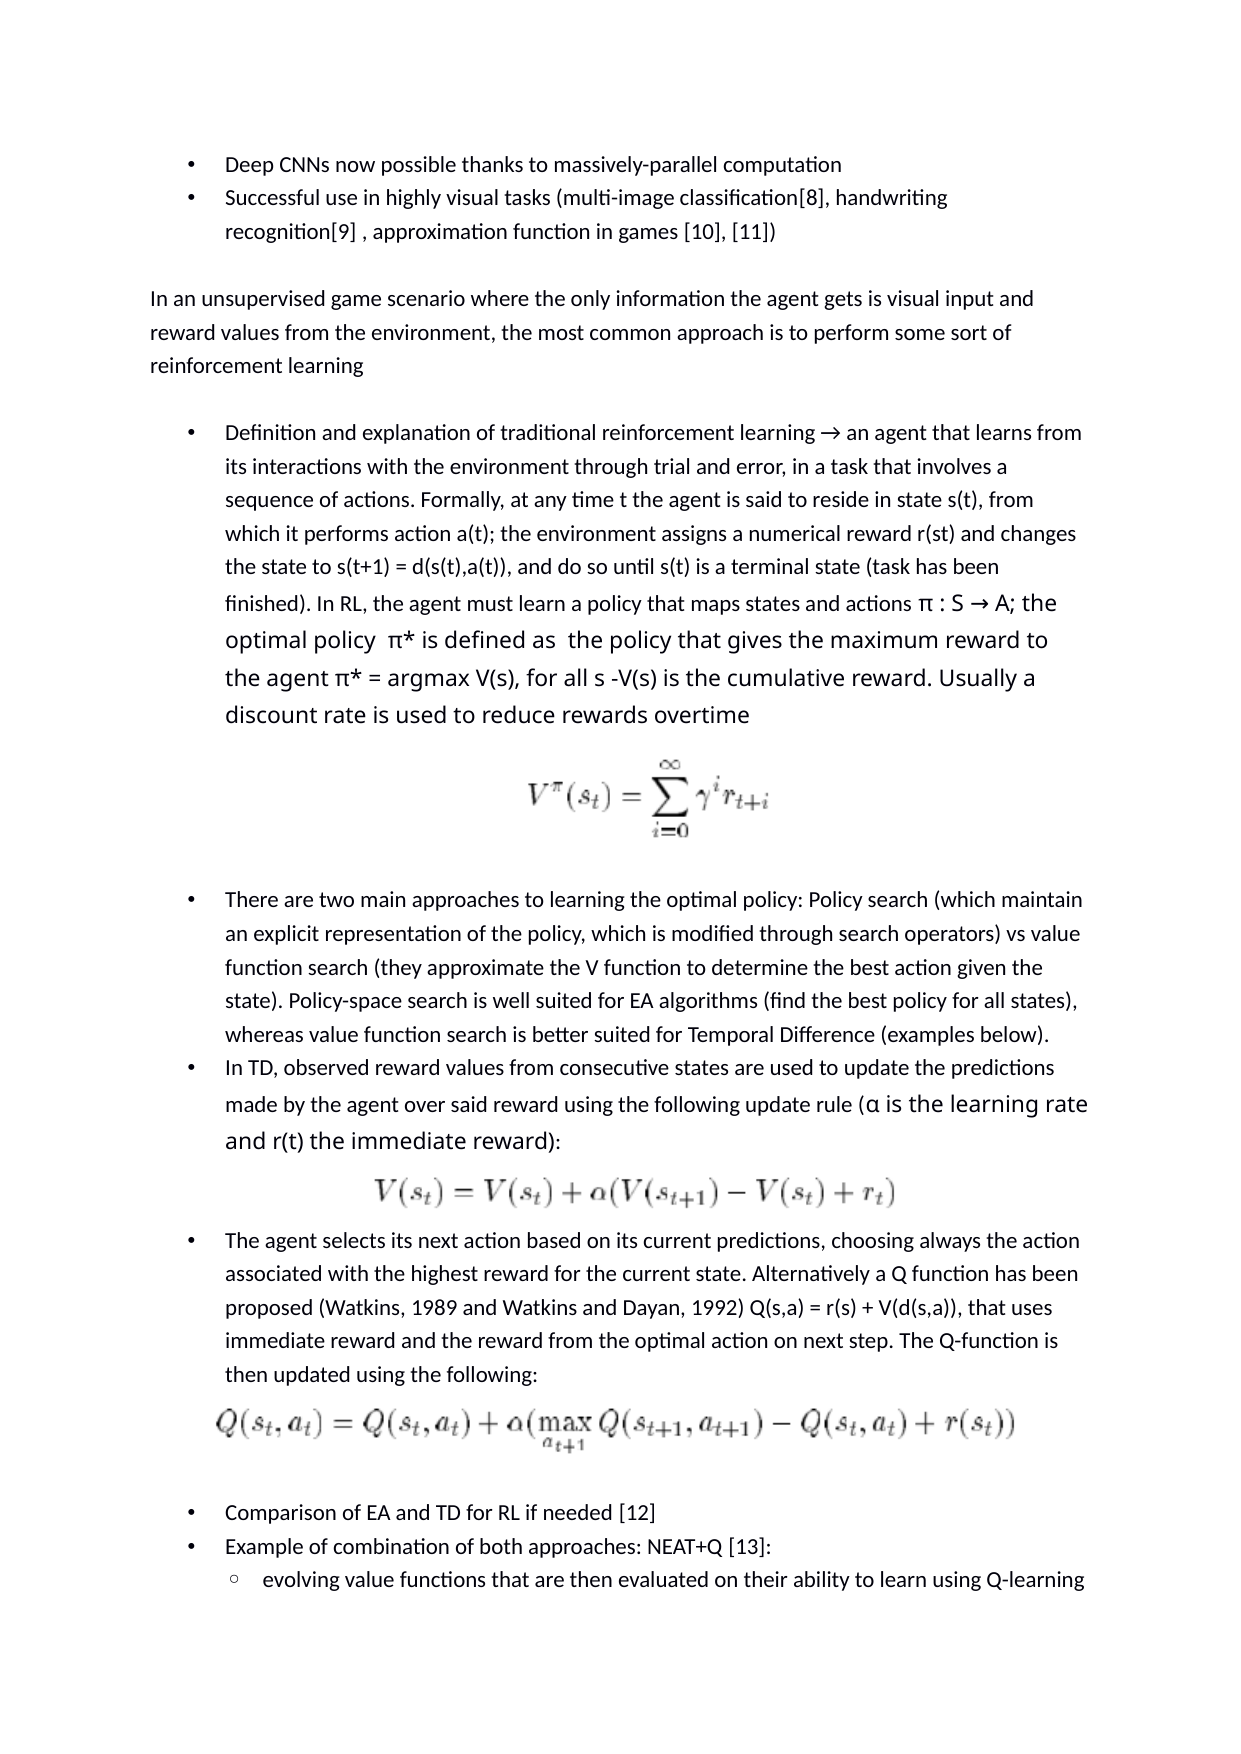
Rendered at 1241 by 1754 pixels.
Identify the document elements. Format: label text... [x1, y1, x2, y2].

list Deep CNNs now possible thanks to massively-parallel computation [187, 150, 1090, 178]
list Definition and explanation of traditional reinforcement learning → an agent that learns from its interactions with the environment through trial and error, in a task that involves a sequence of actions. Formally, at any time t the agent is said to reside in state s(t), from which it performs action a(t); the environment assigns a numerical reward r(st) and changes the state to s(t+1) = d(s(t),a(t)), and do so until s(t) is a terminal state (task has been finished). In RL, the agent must learn a policy that maps states and actions π : S → A; the optimal policy π* is defined as the policy that gives the maximum reward to the agent π* = argmax V(s), for all s -V(s) is the cumulative reward. Usually a discount rate is used to reduce rewards overtime [187, 418, 1090, 731]
text In an unsupervised game scenario where the only information the agent gets is visual input and reward values from the environment, the most common approach is to perform some sort of reinforcement learning [150, 284, 1090, 379]
list Comparison of EA and TD for RL if needed [12]⁠ [187, 1498, 1090, 1526]
list In TD, observed reward values from consecutive states are used to update the predictions made by the agent over said reward using the following update rule (α is the learning rate and r(t) the immediate reward): [187, 1053, 1090, 1156]
list Example of combination of both approaches: NEAT+Q [13]⁠: [187, 1532, 1090, 1560]
list The agent selects its next action based on its current predictions, choosing always the action associated with the highest reward for the current state. Alternatively a Q function has been proposed (Watkins, 1989 and Watkins and Dayan, 1992) Q(s,a) = r(s) + V(d(s,a)), that uses immediate reward and the reward from the optimal action on next step. The Q-function is then updated using the following: [187, 1162, 1090, 1388]
picture [204, 1393, 1036, 1460]
picture [516, 749, 787, 847]
list There are two main approaches to learning the optimal policy: Policy search (which maintain an explicit representation of the policy, which is modified through search operators) vs value function search (they approximate the V function to determine the best action given the state). Policy-space search is well suited for EA algorithms (find the best policy for all states), whereas value function search is better suited for Temporal Difference (examples below). [187, 886, 1090, 1048]
picture [361, 1162, 916, 1221]
list evolving value functions that are then evaluated on their ability to learn using Q-learning [225, 1565, 1090, 1593]
list Successful use in highly visual tasks (multi-image classification[8]⁠, handwriting recognition[9]⁠ , approximation function in games [10], [11]⁠) [187, 183, 1090, 245]
